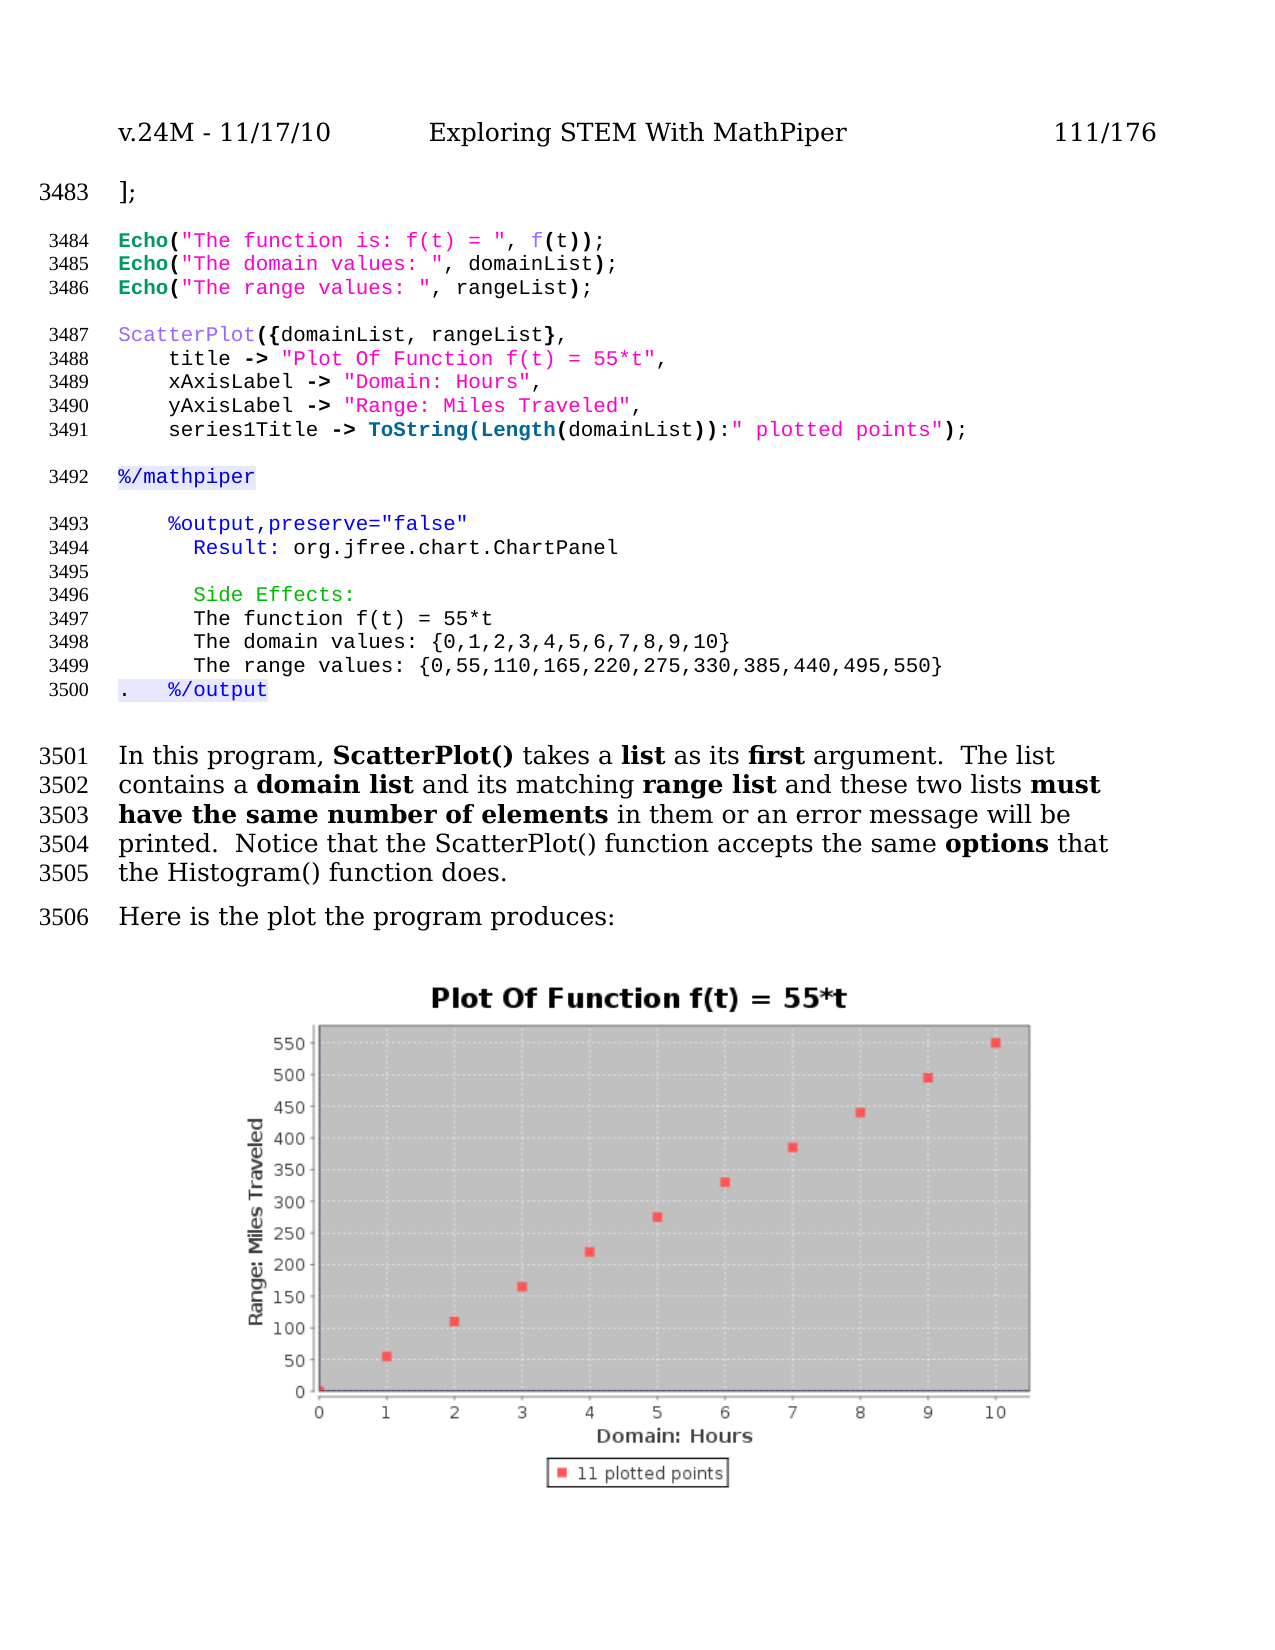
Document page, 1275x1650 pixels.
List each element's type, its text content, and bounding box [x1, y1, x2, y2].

text yAxisLabel -> "Range: Miles Traveled", [118, 395, 1157, 419]
text %/mathpiper [118, 466, 1157, 490]
text The domain values: {0,1,2,3,4,5,6,7,8,9,10} [118, 632, 1157, 655]
picture [230, 982, 1046, 1489]
text ScatterPlot({domainList, rangeList}, [118, 324, 1157, 348]
text xAxisLabel -> "Domain: Hours", [118, 371, 1157, 395]
text The range values: {0,55,110,165,220,275,330,385,440,495,550} [118, 655, 1157, 679]
text Side Effects: [118, 584, 1157, 608]
text %output,preserve="false" [118, 513, 1157, 537]
text ]; [118, 177, 1157, 206]
text title -> "Plot Of Function f(t) = 55*t", [118, 348, 1157, 371]
text series1Title -> ToString(Length(domainList)):" plotted points"); [118, 419, 1157, 442]
text Echo("The domain values: ", domainList); [118, 253, 1157, 277]
text Echo("The range values: ", rangeList); [118, 277, 1157, 301]
text . %/output [118, 679, 1157, 702]
text Echo("The function is: f(t) = ", f(t)); [118, 229, 1157, 253]
text In this program, ScatterPlot() takes a list as its first argument. The list contains a domain list and its matching range list and these two lists must have the same number of elements in them or an error message will be printed. Notice that the ScatterPlot() function accepts the same options that the Histogram() function does. [118, 741, 1157, 888]
text Here is the plot the program produces: [118, 903, 1157, 932]
text The function f(t) = 55*t [118, 608, 1157, 632]
text Result: org.jfree.chart.ChartPanel [118, 537, 1157, 561]
